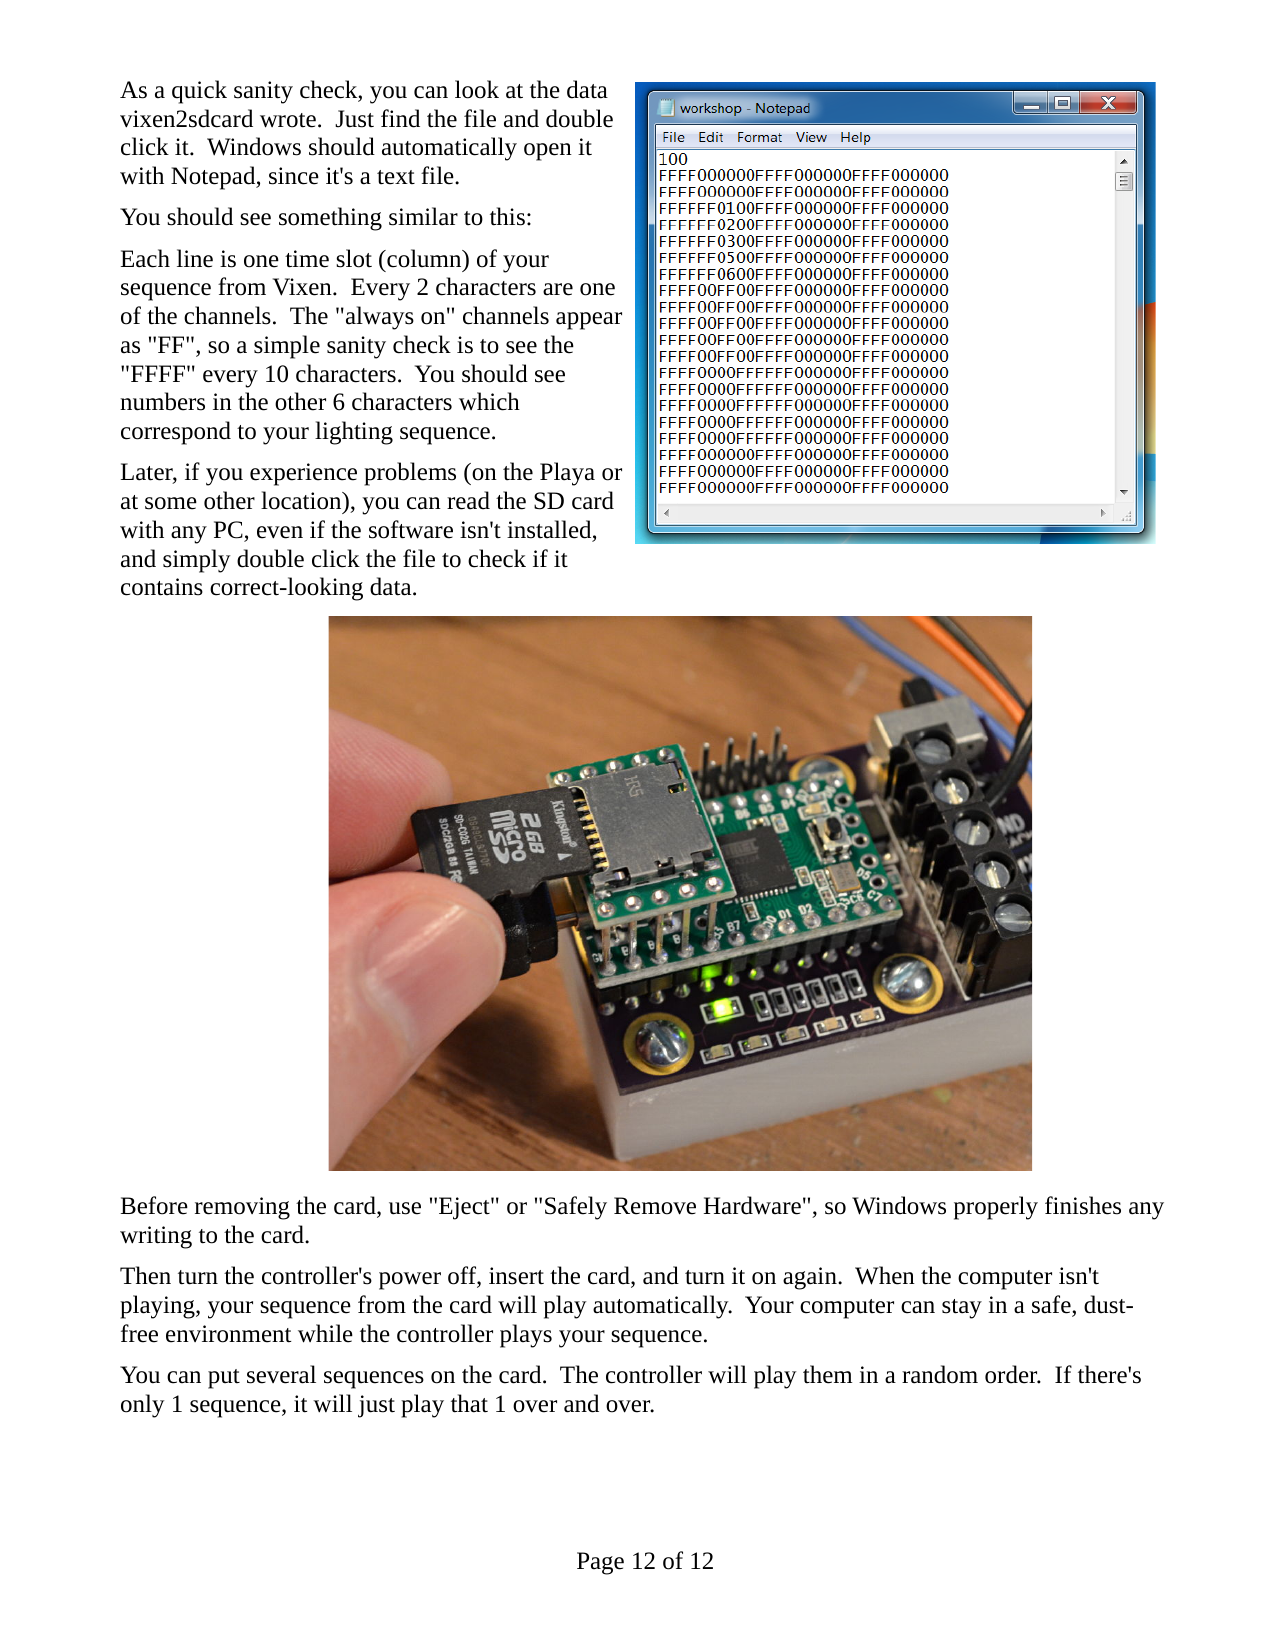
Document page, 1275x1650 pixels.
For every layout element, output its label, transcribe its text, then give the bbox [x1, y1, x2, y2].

picture [635, 82, 1156, 544]
text You can put several sequences on the card. The controller will play them in a random order. If there's only 1 sequence, it will just play that 1 over and over. [120, 1360, 1170, 1417]
text Before removing the card, use "Eject" or "Safely Remove Hardware", so Windows properly finishes any writing to the card. [120, 1191, 1170, 1249]
text As a quick sanity check, you can look at the data vixen2sdcard wrote. Just find the file and double click it. Windows should automatically open it with Notepad, since it's a text file. [120, 75, 1170, 190]
text You should see something similar to this: [120, 202, 635, 231]
text Each line is one time slot (column) of your sequence from Vixen. Every 2 characters are one of the channels. The "always on" channels appear as "FF", so a simple sanity check is to see the "FFFF" every 10 characters. You should see numbers in the other 6 characters which correspond to your lighting sequence. [120, 244, 635, 445]
text Later, if you experience problems (on the Playa or at some other location), you can read the SD card with any PC, even if the software isn't installed, and simply double click the file to check if it contains correct-looking data. [120, 457, 1170, 601]
picture [328, 616, 1033, 1171]
text Then turn the controller's power off, insert the card, and turn it on again. When the computer isn't playing, your sequence from the card will play automatically. Your computer can stay in a safe, dust-free environment while the controller plays your sequence. [120, 1261, 1170, 1347]
